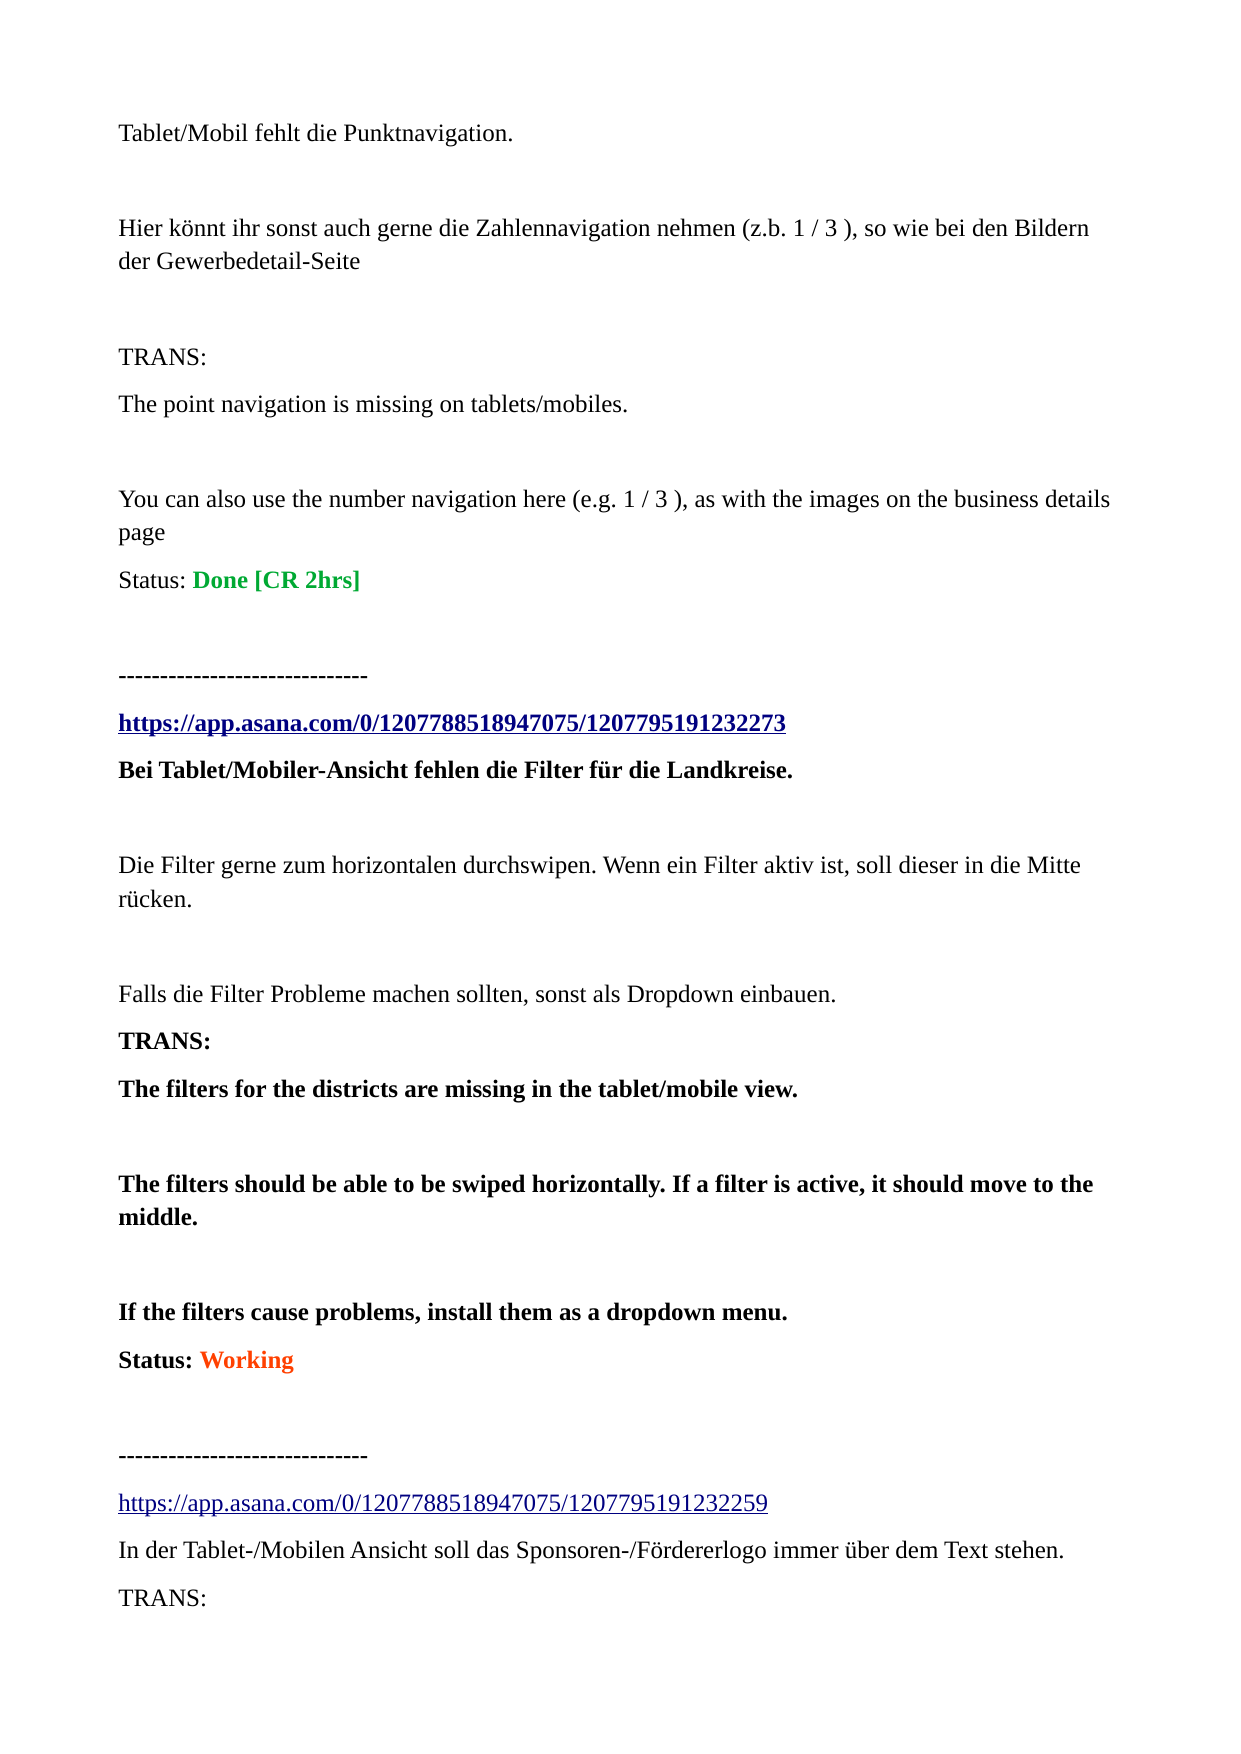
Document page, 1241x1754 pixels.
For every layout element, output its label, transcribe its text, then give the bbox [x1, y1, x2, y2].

text Status: Done [CR 2hrs] [118, 565, 1122, 594]
text ------------------------------ [118, 660, 1122, 689]
text TRANS: [118, 342, 1122, 370]
text The filters for the districts are missing in the tablet/mobile view. [118, 1074, 1122, 1103]
text The point navigation is missing on tablets/mobiles. [118, 389, 1122, 418]
text Falls die Filter Probleme machen sollten, sonst als Dropdown einbauen. [118, 979, 1122, 1008]
text In der Tablet-/Mobilen Ansicht soll das Sponsoren-/Fördererlogo immer über dem Text stehen. [118, 1536, 1122, 1564]
text The filters should be able to be swiped horizontally. If a filter is active, it should move to the middle. [118, 1169, 1122, 1231]
text Hier könnt ihr sonst auch gerne die Zahlennavigation nehmen (z.b. 1 / 3 ), so wie bei den Bildern der Gewerbedetail-Seite [118, 213, 1122, 275]
text Tablet/Mobil fehlt die Punktnavigation. [118, 118, 1122, 147]
text TRANS: [118, 1026, 1122, 1055]
text ------------------------------ [118, 1440, 1122, 1469]
text https://app.asana.com/0/1207788518947075/1207795191232259 [118, 1488, 1122, 1517]
text Bei Tablet/Mobiler-Ansicht fehlen die Filter für die Landkreise. [118, 755, 1122, 784]
text You can also use the number navigation here (e.g. 1 / 3 ), as with the images on the business details page [118, 484, 1122, 546]
text Die Filter gerne zum horizontalen durchswipen. Wenn ein Filter aktiv ist, soll dieser in die Mitte rücken. [118, 851, 1122, 912]
text If the filters cause problems, install them as a dropdown menu. [118, 1297, 1122, 1326]
text https://app.asana.com/0/1207788518947075/1207795191232273 [118, 708, 1122, 737]
text TRANS: [118, 1583, 1122, 1612]
text Status: Working [118, 1345, 1122, 1374]
